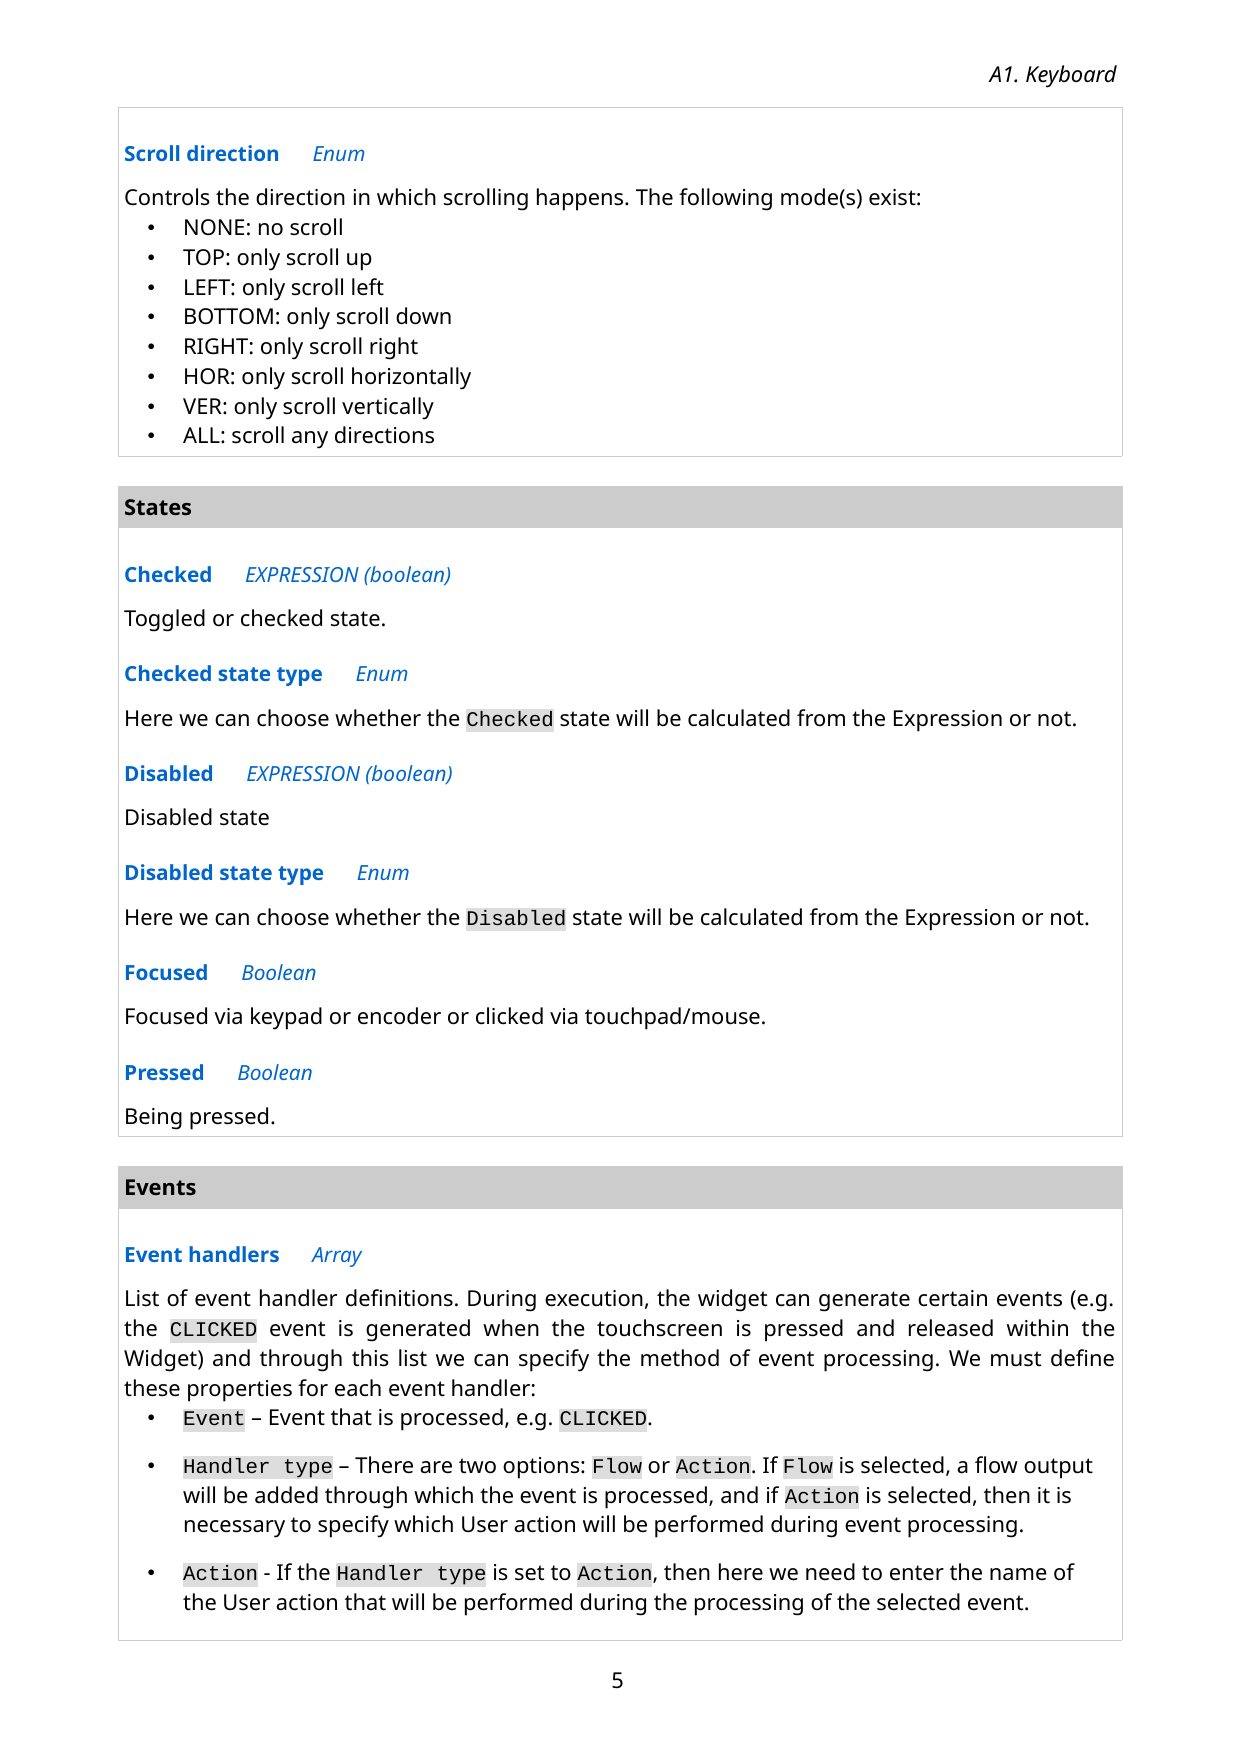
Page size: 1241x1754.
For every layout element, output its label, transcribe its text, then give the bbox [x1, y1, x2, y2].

table_cell Scroll direction Enum Controls the direction in which scrolling happens. The following mode(s) exist: NONE: no scroll TOP: only scroll up LEFT: only scroll left BOTTOM: only scroll down RIGHT: only scroll right HOR: only scroll horizontally VER: only scroll vertically ALL: scroll any directions [119, 108, 1122, 456]
table_header States [119, 487, 1122, 527]
table_cell Checked EXPRESSION (boolean) Toggled or checked state. Checked state type Enum Here we can choose whether the Checked state will be calculated from the Expression or not. Disabled EXPRESSION (boolean) Disabled state Disabled state type Enum Here we can choose whether the Disabled state will be calculated from the Expression or not. Focused Boolean Focused via keypad or encoder or clicked via touchpad/mouse. Pressed Boolean Being pressed. [119, 528, 1122, 1136]
table_cell Event handlers Array List of event handler definitions. During execution, the widget can generate certain events (e.g. the CLICKED event is generated when the touchscreen is pressed and released within the Widget) and through this list we can specify the method of event processing. We must define these properties for each event handler: Event – Event that is processed, e.g. CLICKED. Handler type – There are two options: Flow or Action. If Flow is selected, a flow output will be added through which the event is processed, and if Action is selected, then it is necessary to specify which User action will be performed during event processing. Action - If the Handler type is set to Action, then here we need to enter the name of the User action that will be performed during the processing of the selected event. [119, 1209, 1122, 1640]
table_header Events [119, 1167, 1122, 1208]
